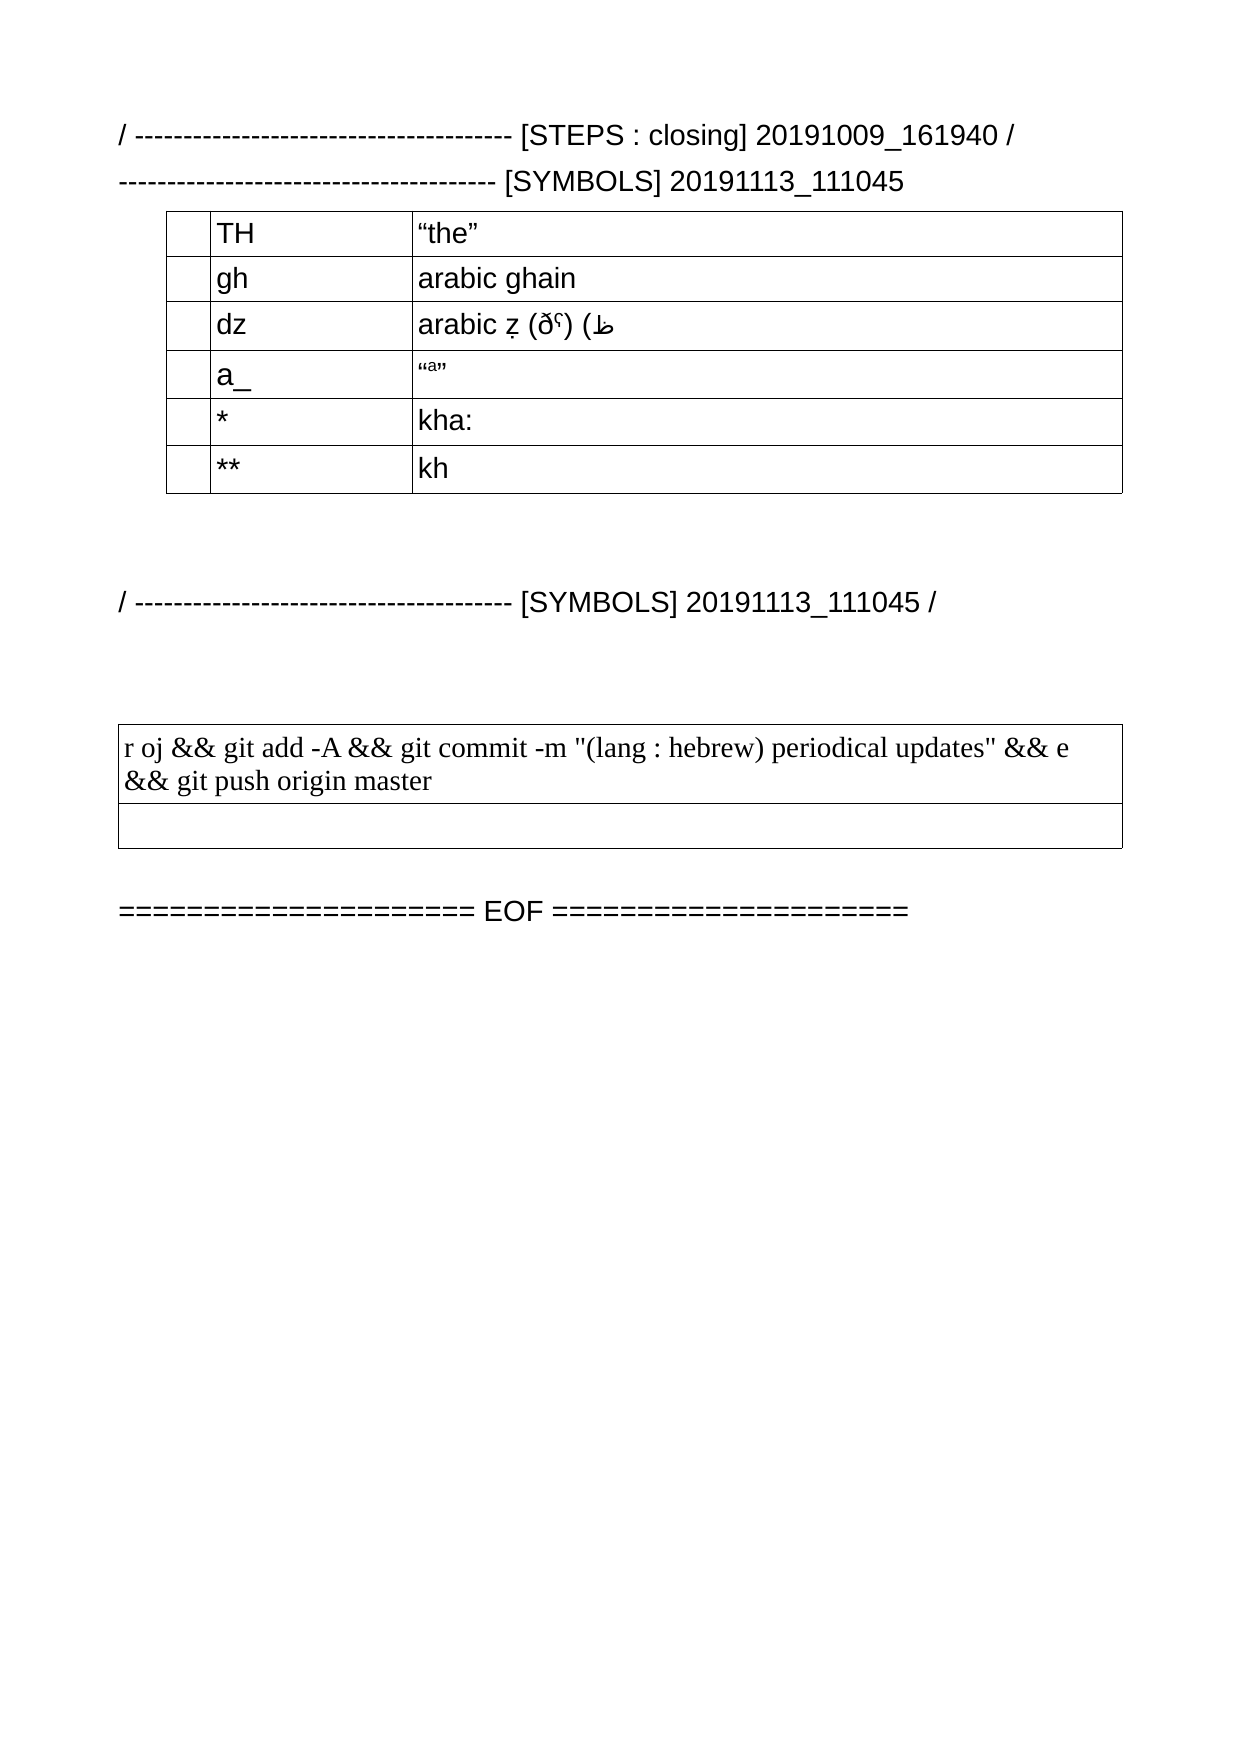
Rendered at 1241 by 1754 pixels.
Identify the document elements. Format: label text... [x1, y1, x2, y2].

table_cell kha: [413, 399, 1122, 445]
table_cell [167, 351, 210, 397]
table_cell kh [413, 446, 1122, 492]
text / --------------------------------------- [STEPS : closing] 20191009_161940 / [118, 118, 1122, 152]
table_header “the” [413, 212, 1122, 256]
text ===================== EOF ===================== [118, 894, 1122, 927]
table_cell “a” [413, 351, 1122, 397]
table_cell dz [211, 302, 412, 350]
table_cell a_ [211, 351, 412, 397]
table_cell gh [211, 257, 412, 301]
table_cell arabic ẓ (ðˁ) (ظ [413, 302, 1122, 350]
table_header r oj && git add -A && git commit -m "(lang : hebrew) periodical updates" && e && git push origin master [119, 725, 1122, 802]
table_cell [167, 302, 210, 350]
table_cell * [211, 399, 412, 445]
text / --------------------------------------- [SYMBOLS] 20191113_111045 / [118, 585, 1122, 619]
table_cell [167, 399, 210, 445]
table_cell [119, 804, 1122, 848]
table_cell [167, 257, 210, 301]
table_header TH [211, 212, 412, 256]
table_cell ** [211, 446, 412, 492]
table_cell [167, 446, 210, 492]
text --------------------------------------- [SYMBOLS] 20191113_111045 [118, 164, 1122, 198]
table_header [167, 212, 210, 256]
table_cell arabic ghain [413, 257, 1122, 301]
